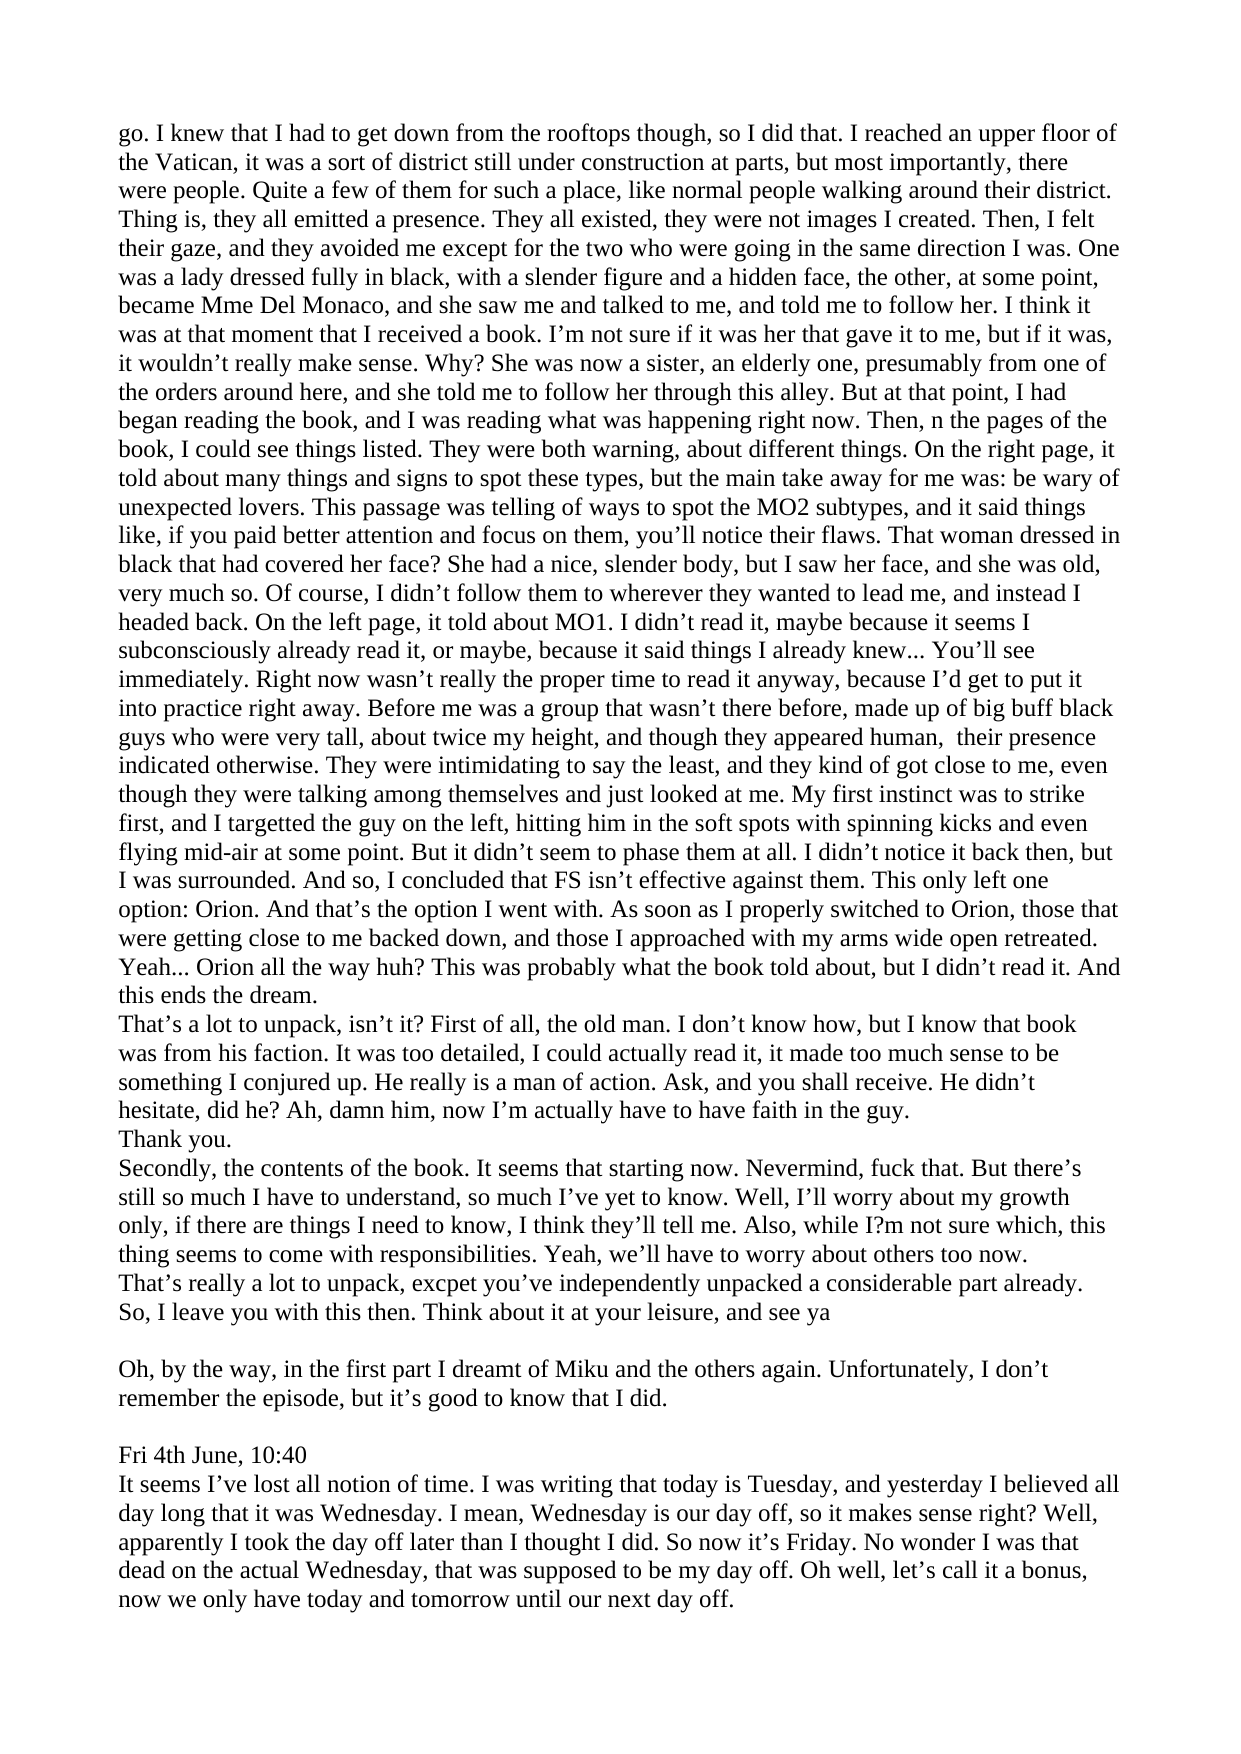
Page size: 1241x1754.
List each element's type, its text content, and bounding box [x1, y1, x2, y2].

text Fri 4th June, 10:40 [118, 1441, 1122, 1469]
text That’s a lot to unpack, isn’t it? First of all, the old man. I don’t know how, but I know that book was from his faction. It was too detailed, I could actually read it, it made too much sense to be something I conjured up. He really is a man of action. Ask, and you shall receive. He didn’t hesitate, did he? Ah, damn him, now I’m actually have to have faith in the guy. [118, 1009, 1122, 1124]
text go. I knew that I had to get down from the rooftops though, so I did that. I reached an upper floor of the Vatican, it was a sort of district still under construction at parts, but most importantly, there were people. Quite a few of them for such a place, like normal people walking around their district. Thing is, they all emitted a presence. They all existed, they were not images I created. Then, I felt their gaze, and they avoided me except for the two who were going in the same direction I was. One was a lady dressed fully in black, with a slender figure and a hidden face, the other, at some point, became Mme Del Monaco, and she saw me and talked to me, and told me to follow her. I think it was at that moment that I received a book. I’m not sure if it was her that gave it to me, but if it was, it wouldn’t really make sense. Why? She was now a sister, an elderly one, presumably from one of the orders around here, and she told me to follow her through this alley. But at that point, I had began reading the book, and I was reading what was happening right now. Then, n the pages of the book, I could see things listed. They were both warning, about different things. On the right page, it told about many things and signs to spot these types, but the main take away for me was: be wary of unexpected lovers. This passage was telling of ways to spot the MO2 subtypes, and it said things like, if you paid better attention and focus on them, you’ll notice their flaws. That woman dressed in black that had covered her face? She had a nice, slender body, but I saw her face, and she was old, very much so. Of course, I didn’t follow them to wherever they wanted to lead me, and instead I headed back. On the left page, it told about MO1. I didn’t read it, maybe because it seems I subconsciously already read it, or maybe, because it said things I already knew... You’ll see immediately. Right now wasn’t really the proper time to read it anyway, because I’d get to put it into practice right away. Before me was a group that wasn’t there before, made up of big buff black guys who were very tall, about twice my height, and though they appeared human, their presence indicated otherwise. They were intimidating to say the least, and they kind of got close to me, even though they were talking among themselves and just looked at me. My first instinct was to strike first, and I targetted the guy on the left, hitting him in the soft spots with spinning kicks and even flying mid-air at some point. But it didn’t seem to phase them at all. I didn’t notice it back then, but I was surrounded. And so, I concluded that FS isn’t effective against them. This only left one option: Orion. And that’s the option I went with. As soon as I properly switched to Orion, those that were getting close to me backed down, and those I approached with my arms wide open retreated. Yeah... Orion all the way huh? This was probably what the book told about, but I didn’t read it. And this ends the dream. [118, 118, 1122, 1009]
text That’s really a lot to unpack, excpet you’ve independently unpacked a considerable part already. So, I leave you with this then. Think about it at your leisure, and see ya [118, 1268, 1122, 1326]
text Secondly, the contents of the book. It seems that starting now. Nevermind, fuck that. But there’s still so much I have to understand, so much I’ve yet to know. Well, I’ll worry about my growth only, if there are things I need to know, I think they’ll tell me. Also, while I?m not sure which, this thing seems to come with responsibilities. Yeah, we’ll have to worry about others too now. [118, 1153, 1122, 1268]
text It seems I’ve lost all notion of time. I was writing that today is Tuesday, and yesterday I believed all day long that it was Wednesday. I mean, Wednesday is our day off, so it makes sense right? Well, apparently I took the day off later than I thought I did. So now it’s Friday. No wonder I was that dead on the actual Wednesday, that was supposed to be my day off. Oh well, let’s call it a bonus, now we only have today and tomorrow until our next day off. [118, 1469, 1122, 1613]
text Oh, by the way, in the first part I dreamt of Miku and the others again. Unfortunately, I don’t remember the episode, but it’s good to know that I did. [118, 1354, 1122, 1412]
text Thank you. [118, 1124, 1122, 1153]
